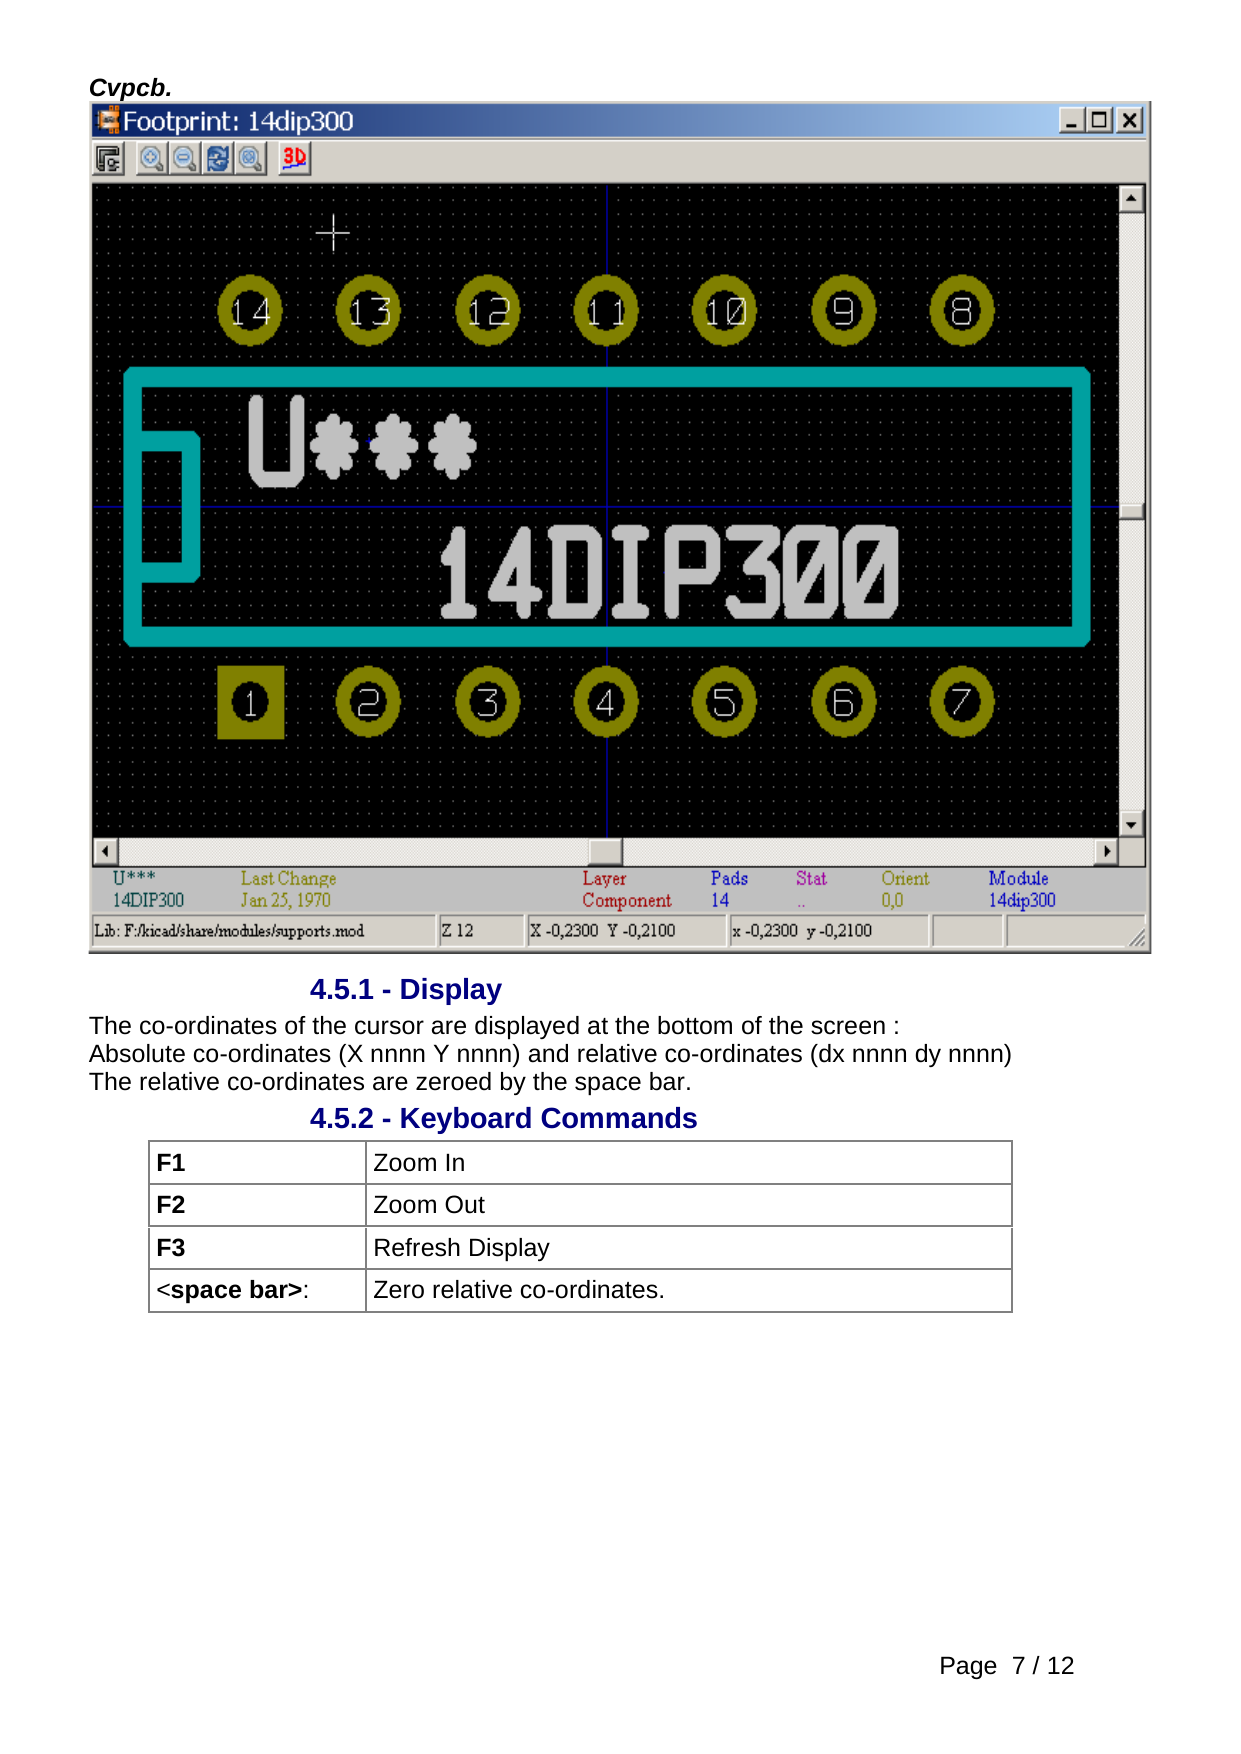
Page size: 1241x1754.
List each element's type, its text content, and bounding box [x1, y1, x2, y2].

text Absolute co-ordinates (X nnnn Y nnnn) and relative co-ordinates (dx nnnn dy nnnn) [88, 1040, 1152, 1068]
table_cell <space bar>: [150, 1270, 365, 1311]
text The relative co-ordinates are zeroed by the space bar. [88, 1068, 1152, 1096]
subtitle Keyboard Commands [236, 1102, 1152, 1134]
table_header Zoom In [367, 1142, 1011, 1183]
table_cell F3 [150, 1228, 365, 1268]
table_cell Refresh Display [367, 1228, 1011, 1268]
table_header F1 [150, 1142, 365, 1183]
subtitle Display [236, 973, 1152, 1006]
text The co-ordinates of the cursor are displayed at the bottom of the screen : [88, 1012, 1152, 1040]
table_cell F2 [150, 1185, 365, 1225]
table_cell Zoom Out [367, 1185, 1011, 1225]
table_cell Zero relative co-ordinates. [367, 1270, 1011, 1311]
picture [88, 101, 1152, 954]
